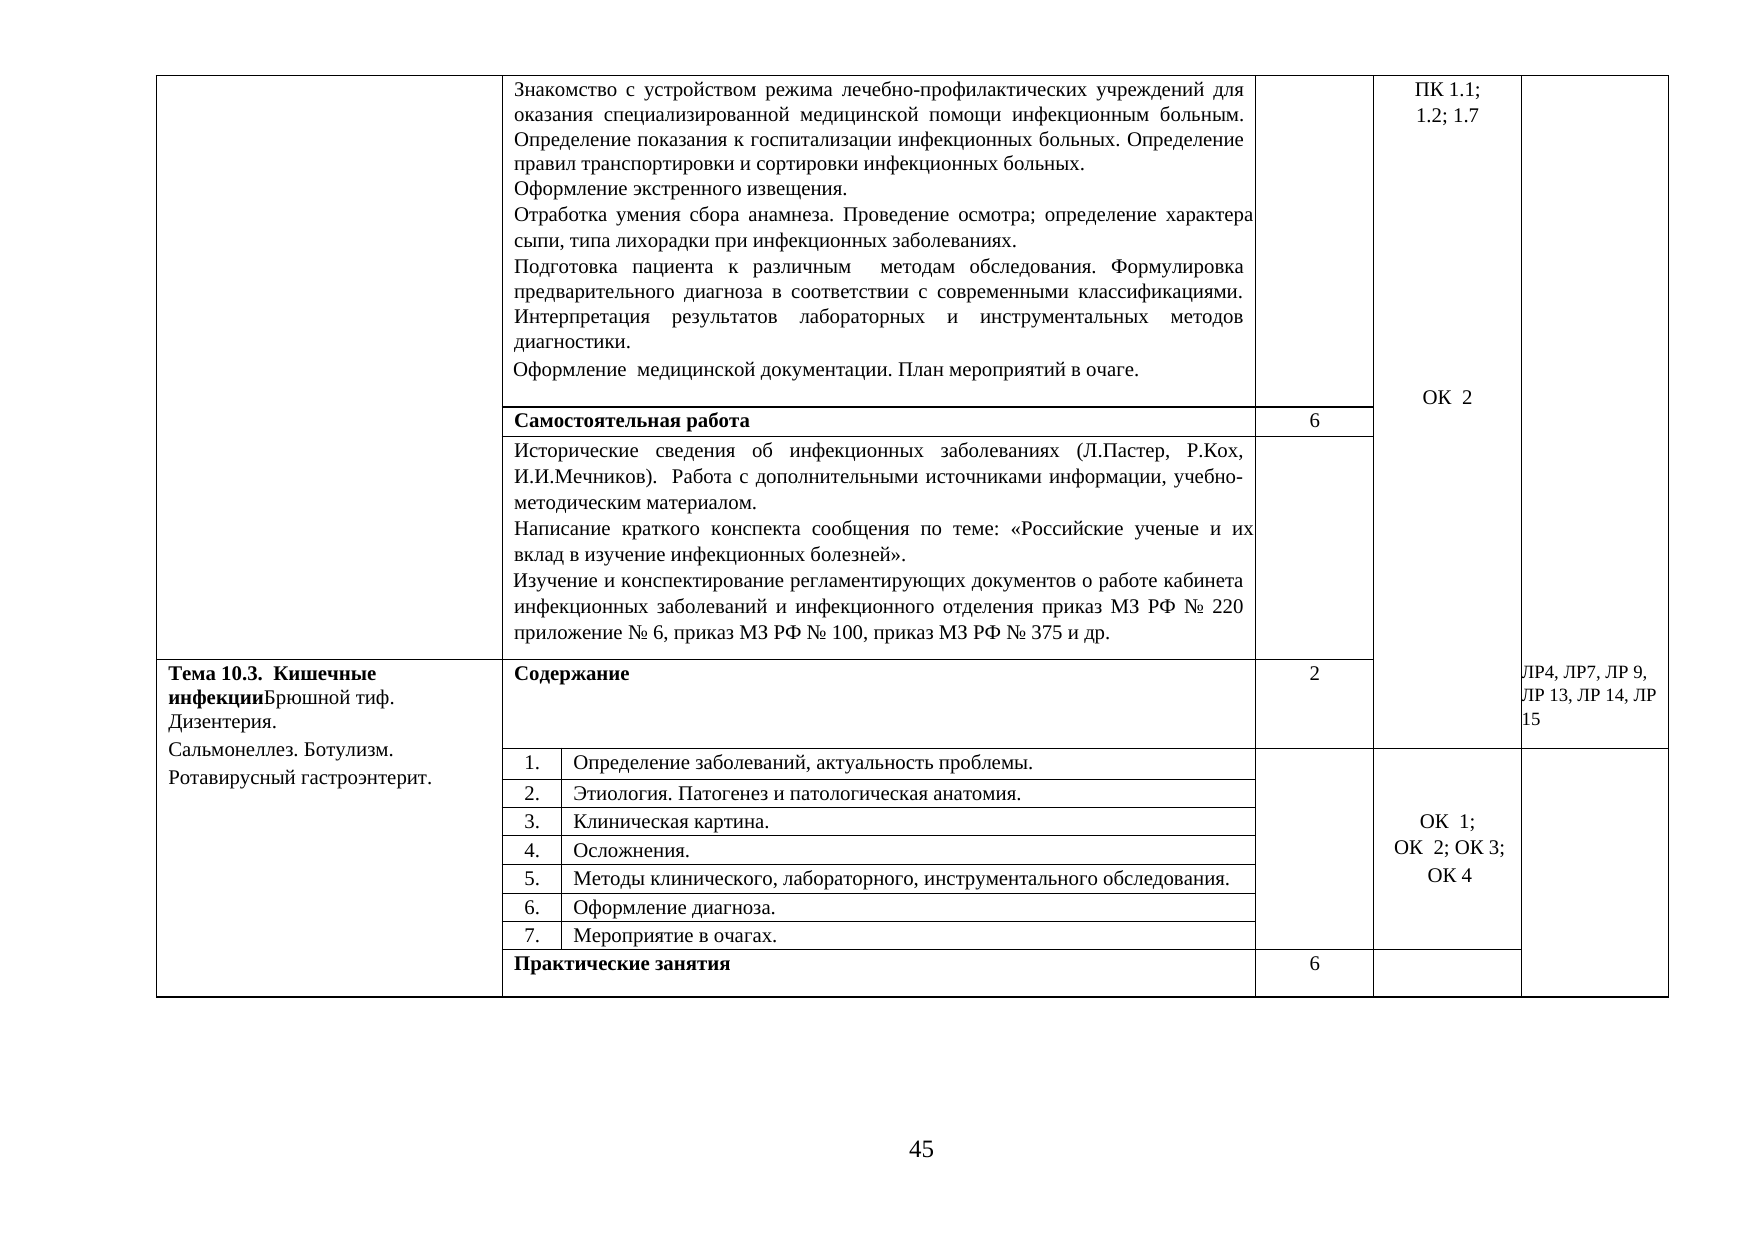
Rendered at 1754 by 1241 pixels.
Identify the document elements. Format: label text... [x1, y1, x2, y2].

table_cell Мероприятие в очагах. [562, 922, 1255, 949]
table_header [1256, 76, 1373, 406]
table_cell Исторические сведения об инфекционных заболеваниях (Л.Пастер, Р.Кох, И.И.Мечников). Работа с дополнительными источниками информации, учебно-методическим материалом. Написание краткого конспекта сообщения по теме: «Российские ученые и их вклад в изучение инфекционных болезней». Изучение и конспектирование регламентирующих документов о работе кабинета инфекционных заболеваний и инфекционного отделения приказ МЗ РФ № 220 приложение № 6, приказ МЗ РФ № 100, приказ МЗ РФ № 375 и др. [503, 437, 1255, 659]
table_cell 6 [1256, 408, 1373, 436]
table_header [157, 76, 502, 659]
table_cell Содержание [503, 660, 1255, 747]
table_cell 6 [1256, 950, 1373, 996]
table_cell Определение заболеваний, актуальность проблемы. [562, 749, 1255, 778]
table_cell 2. [503, 780, 561, 807]
table_cell Клиническая картина. [562, 808, 1255, 835]
table_cell Этиология. Патогенез и патологическая анатомия. [562, 780, 1255, 807]
table_cell [1256, 749, 1373, 949]
table_cell [1374, 950, 1521, 996]
table_cell ЛР4, ЛР7, ЛР 9, ЛР 13, ЛР 14, ЛР 15 [1522, 659, 1668, 747]
table_header Знакомство с устройством режима лечебно-профилактических учреждений для оказания специализированной медицинской помощи инфекционным больным. Определение показания к госпитализации инфекционных больных. Определение правил транспортировки и сортировки инфекционных больных. Оформление экстренного извещения. Отработка умения сбора анамнеза. Проведение осмотра; определение характера сыпи, типа лихорадки при инфекционных заболеваниях. Подготовка пациента к различным методам обследования. Формулировка предварительного диагноза в соответствии с современными классификациями. Интерпретация результатов лабораторных и инструментальных методов диагностики. Оформление медицинской документации. План мероприятий в очаге. [503, 76, 1255, 406]
table_cell [1256, 437, 1373, 659]
table_cell 4. [503, 836, 561, 864]
table_cell 3. [503, 808, 561, 835]
table_cell 1. [503, 749, 561, 778]
table_cell 7. [503, 922, 561, 949]
table_cell Осложнения. [562, 836, 1255, 864]
table_cell Практические занятия [503, 950, 1255, 996]
table_cell 5. [503, 865, 561, 892]
table_header ПК 1.1; 1.2; 1.7 ОК 2 [1374, 76, 1521, 747]
table_cell Самостоятельная работа [503, 408, 1255, 436]
table_cell [1522, 749, 1668, 996]
table_header [1522, 76, 1668, 659]
table_cell Методы клинического, лабораторного, инструментального обследования. [562, 865, 1255, 892]
table_cell 6. [503, 894, 561, 921]
table_cell Тема 10.3. Кишечные инфекцииБрюшной тиф. Дизентерия. Сальмонеллез. Ботулизм. Ротавирусный гастроэнтерит. [157, 660, 502, 996]
table_cell 2 [1256, 660, 1373, 747]
table_cell ОК 1; ОК 2; ОК 3; ОК 4 [1374, 749, 1521, 949]
table_cell Оформление диагноза. [562, 894, 1255, 921]
